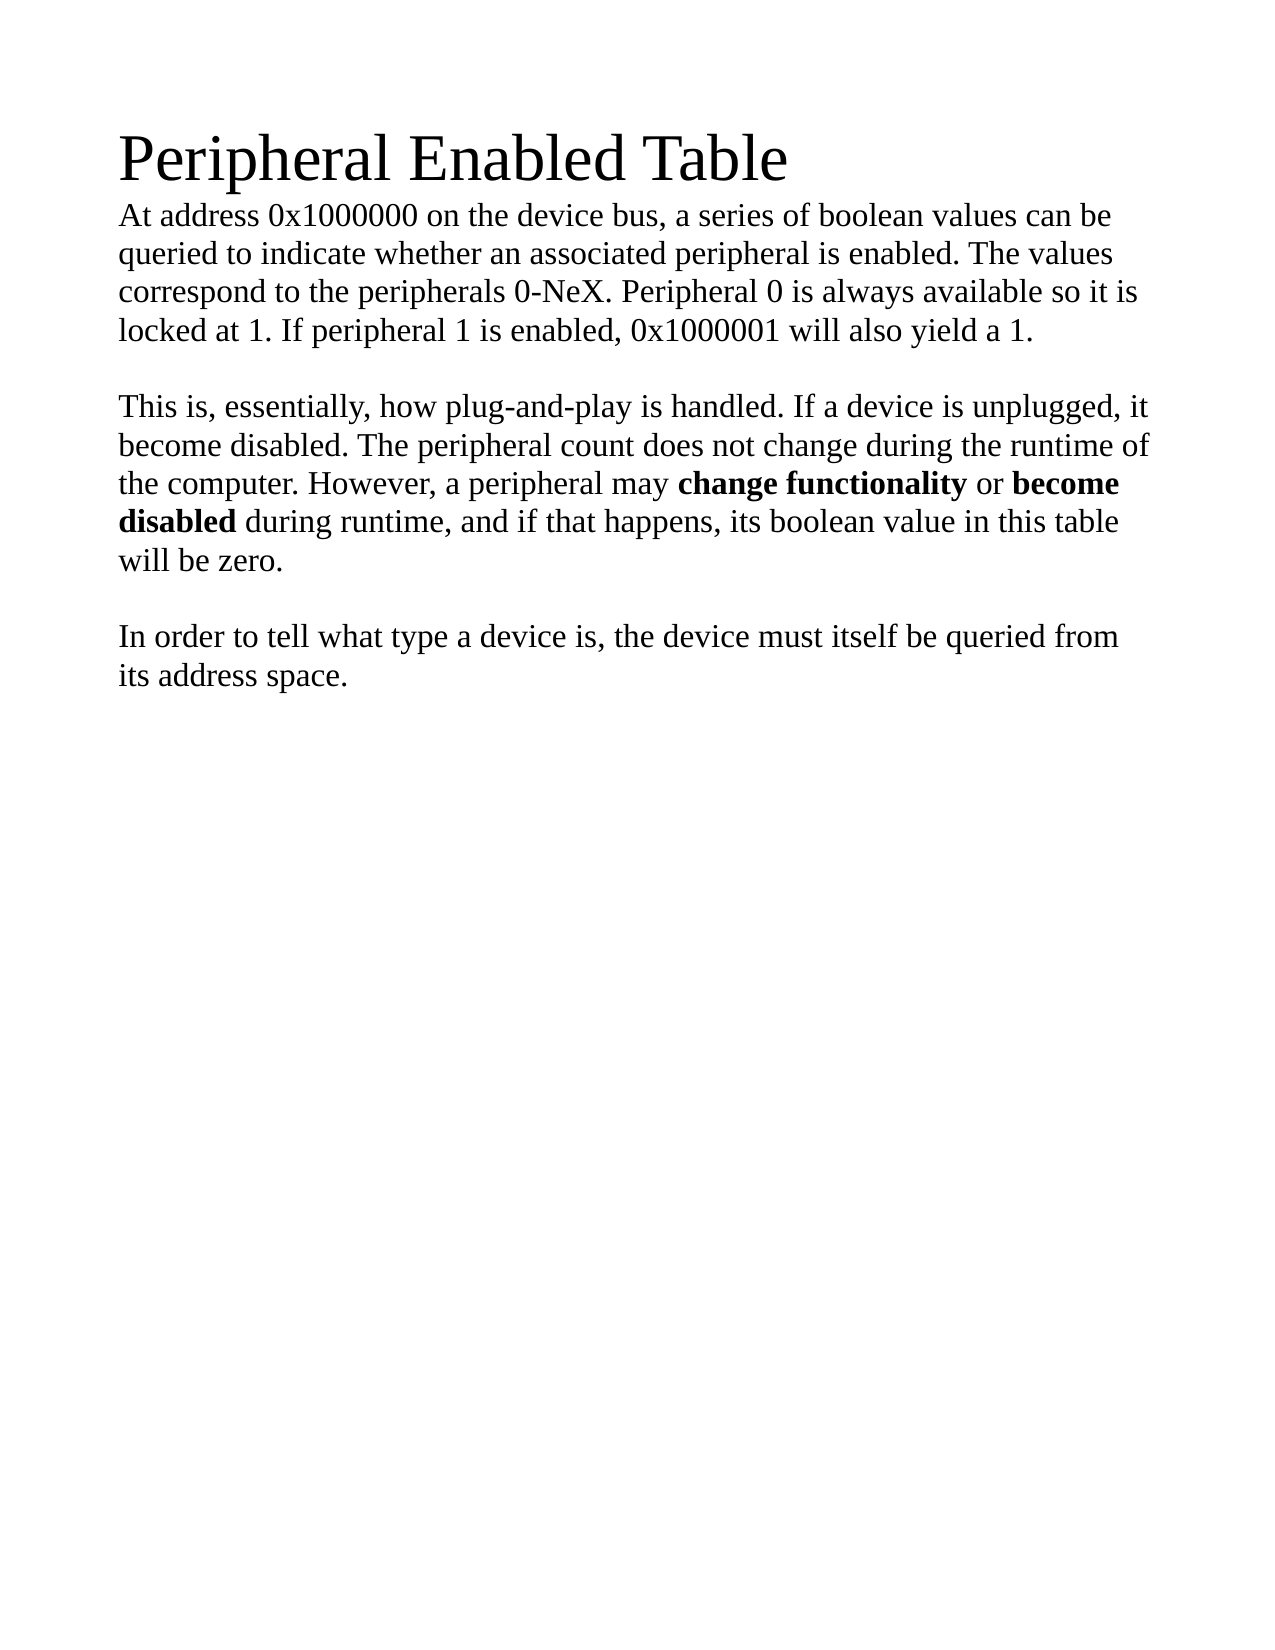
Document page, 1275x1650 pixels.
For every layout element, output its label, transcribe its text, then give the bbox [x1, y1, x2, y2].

text At address 0x1000000 on the device bus, a series of boolean values can be queried to indicate whether an associated peripheral is enabled. The values correspond to the peripherals 0-NeX. Peripheral 0 is always available so it is locked at 1. If peripheral 1 is enabled, 0x1000001 will also yield a 1. [118, 195, 1157, 348]
text Peripheral Enabled Table [118, 118, 1157, 195]
text In order to tell what type a device is, the device must itself be queried from its address space. [118, 616, 1157, 693]
text This is, essentially, how plug-and-play is handled. If a device is unplugged, it become disabled. The peripheral count does not change during the runtime of the computer. However, a peripheral may change functionality or become disabled during runtime, and if that happens, its boolean value in this table will be zero. [118, 386, 1157, 578]
